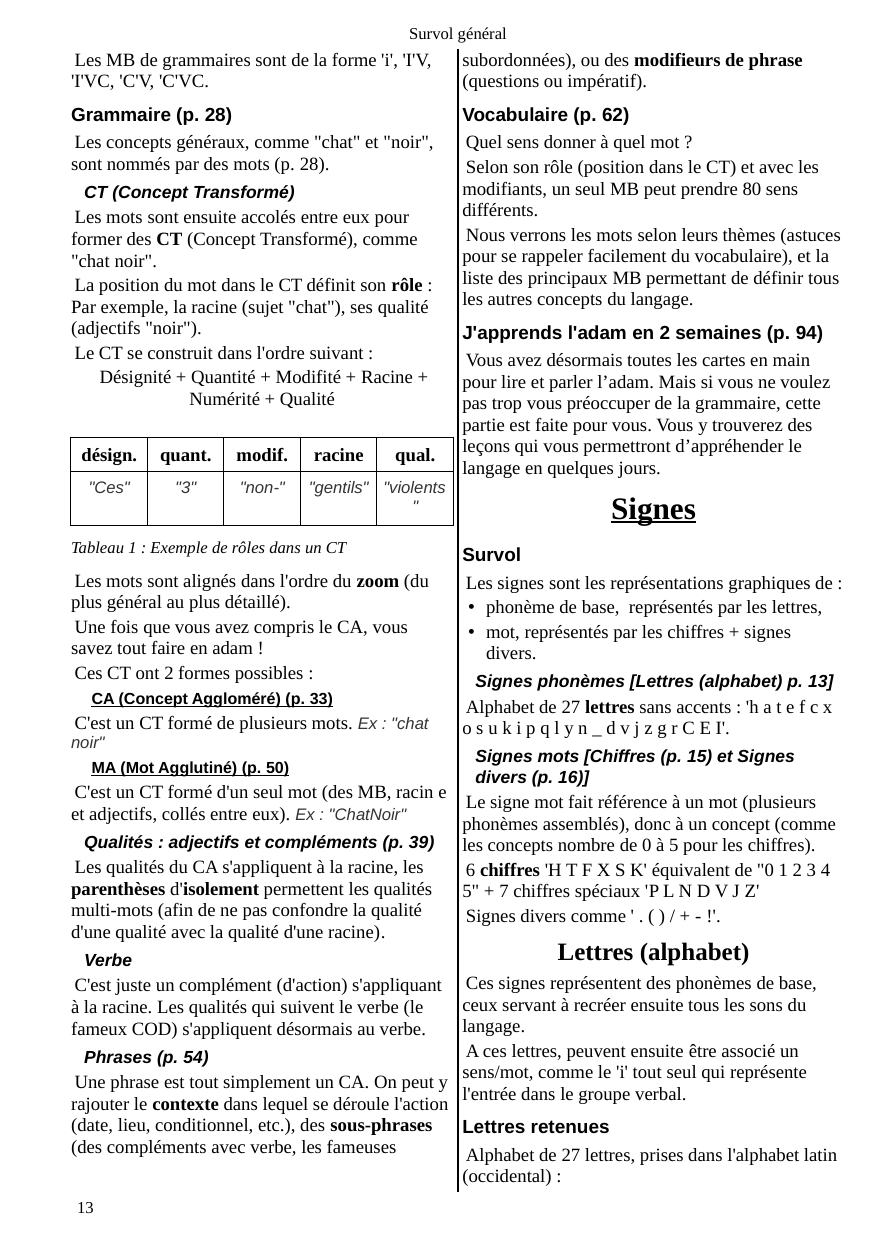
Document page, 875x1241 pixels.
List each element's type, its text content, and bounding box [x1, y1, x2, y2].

text Signes divers comme ' . ( ) / + - !'. [462, 905, 844, 926]
subtitle CA (Concept Aggloméré) (p. 33) [91, 690, 453, 708]
text C'est juste un complément (d'action) s'appliquant à la racine. Les qualités qui suivent le verbe (le fameux COD) s'appliquent désormais au verbe. [71, 974, 453, 1039]
table_cell "Ces" [71, 472, 147, 524]
text Nous verrons les mots selon leurs thèmes (astuces pour se rappeler facilement du vocabulaire), et la liste des principaux MB permettant de définir tous les autres concepts du langage. [462, 223, 844, 310]
text Les mots sont ensuite accolés entre eux pour former des CT (Concept Transformé), comme "chat noir". [71, 206, 453, 271]
subtitle CT (Concept Transformé) [84, 182, 453, 202]
table_header modif. [224, 438, 300, 471]
subtitle Qualités : adjectifs et compléments (p. 39) [84, 832, 453, 852]
subtitle Signes phonèmes [Lettres (alphabet) p. 13] [475, 671, 844, 692]
table_header quant. [148, 438, 223, 471]
text Les MB de grammaires sont de la forme 'i', 'I'V, 'I'VC, 'C'V, 'C'VC. [71, 49, 453, 92]
subtitle MA (Mot Agglutiné) (p. 49) [91, 759, 453, 777]
text subordonnées), ou des modifieurs de phrase (questions ou impératif). [462, 49, 844, 92]
subtitle Signes mots [Chiffres (p. 15) et Signes divers (p. 16)] [475, 746, 844, 787]
text Le signe mot fait référence à un mot (plusieurs phonèmes assemblés), donc à un concept (comme les concepts nombre de 0 à 5 pour les chiffres). [462, 791, 844, 856]
text Alphabet de 27 lettres, prises dans l'alphabet latin (occidental) : [462, 1144, 844, 1187]
text Les qualités du CA s'appliquent à la racine, les parenthèses d'isolement permettent les qualités multi-mots (afin de ne pas confondre la qualité d'une qualité avec la qualité d'une racine). [71, 856, 453, 942]
text Tableau 1 : Exemple de rôles dans un CT [71, 538, 453, 557]
table_header désign. [71, 438, 147, 471]
list phonème de base, représentés par les lettres, [468, 596, 844, 618]
table_header racine [301, 438, 376, 471]
text C'est un CT formé de plusieurs mots. Ex : "chat noir" [71, 712, 453, 752]
list mot, représentés par les chiffres + signes divers. [468, 621, 844, 664]
text Les mots sont alignés dans l'ordre du zoom (du plus général au plus détaillé). [71, 570, 453, 613]
text Une phrase est tout simplement un CA. On peut y rajouter le contexte dans lequel se déroule l'action (date, lieu, conditionnel, etc.), des sous-phrases (des compléments avec verbe, les fameuses [71, 1071, 453, 1157]
table_cell "non-" [224, 472, 300, 524]
text Les signes sont les représentations graphiques de : [462, 572, 844, 593]
subtitle Vocabulaire (p. 62) [462, 104, 844, 125]
text Une fois que vous avez compris le CA, vous savez tout faire en adam ! [71, 616, 453, 659]
table_cell "gentils" [301, 472, 376, 524]
text Les concepts généraux, comme "chat" et "noir", sont nommés par des mots (p. 28). [71, 131, 453, 174]
text C'est un CT formé d'un seul mot (des MB, racin e et adjectifs, collés entre eux). Ex : "ChatNoir" [71, 781, 453, 824]
text Désignité + Quantité + Modifité + Racine + Numérité + Qualité [71, 366, 453, 409]
text La position du mot dans le CT définit son rôle : Par exemple, la racine (sujet "chat"), ses qualité (adjectifs "noir"). [71, 274, 453, 339]
subtitle Grammaire (p. 28) [71, 104, 453, 125]
table_header qual. [377, 438, 453, 471]
subtitle Lettres (alphabet) [462, 937, 844, 966]
text 6 chiffres 'H T F X S K' équivalent de "0 1 2 3 4 5" + 7 chiffres spéciaux 'P L N D V J Z' [462, 859, 844, 902]
text Alphabet de 27 lettres sans accents : 'h a t e f c x o s u k i p q l y n _ d v j z g r C E I'. [462, 696, 844, 739]
text A ces lettres, peuvent ensuite être associé un sens/mot, comme le 'i' tout seul qui représente l'entrée dans le groupe verbal. [462, 1040, 844, 1104]
subtitle Verbe [84, 950, 453, 970]
text Selon son rôle (position dans le CT) et avec les modifiants, un seul MB peut prendre 80 sens différents. [462, 156, 844, 221]
subtitle Signes [462, 490, 844, 526]
table_cell "3" [148, 472, 223, 524]
text Ces signes représentent des phonèmes de base, ceux servant à recréer ensuite tous les sons du langage. [462, 972, 844, 1037]
subtitle Survol [462, 544, 844, 566]
subtitle J'apprends l'adam en 2 semaines (p. 92) [462, 321, 844, 343]
text Quel sens donner à quel mot ? [462, 131, 844, 153]
table_cell "violents" [377, 472, 453, 524]
text Le CT se construit dans l'ordre suivant : [71, 342, 453, 363]
subtitle Phrases (p. 53) [84, 1047, 453, 1067]
text Vous avez désormais toutes les cartes en main pour lire et parler l’adam. Mais si vous ne voulez pas trop vous préoccuper de la grammaire, cette partie est faite pour vous. Vous y trouverez des leçons qui vous permettront d’appréhender le langage en quelques jours. [462, 349, 844, 478]
text Ces CT ont 2 formes possibles : [71, 662, 453, 683]
subtitle Lettres retenues [462, 1116, 844, 1138]
